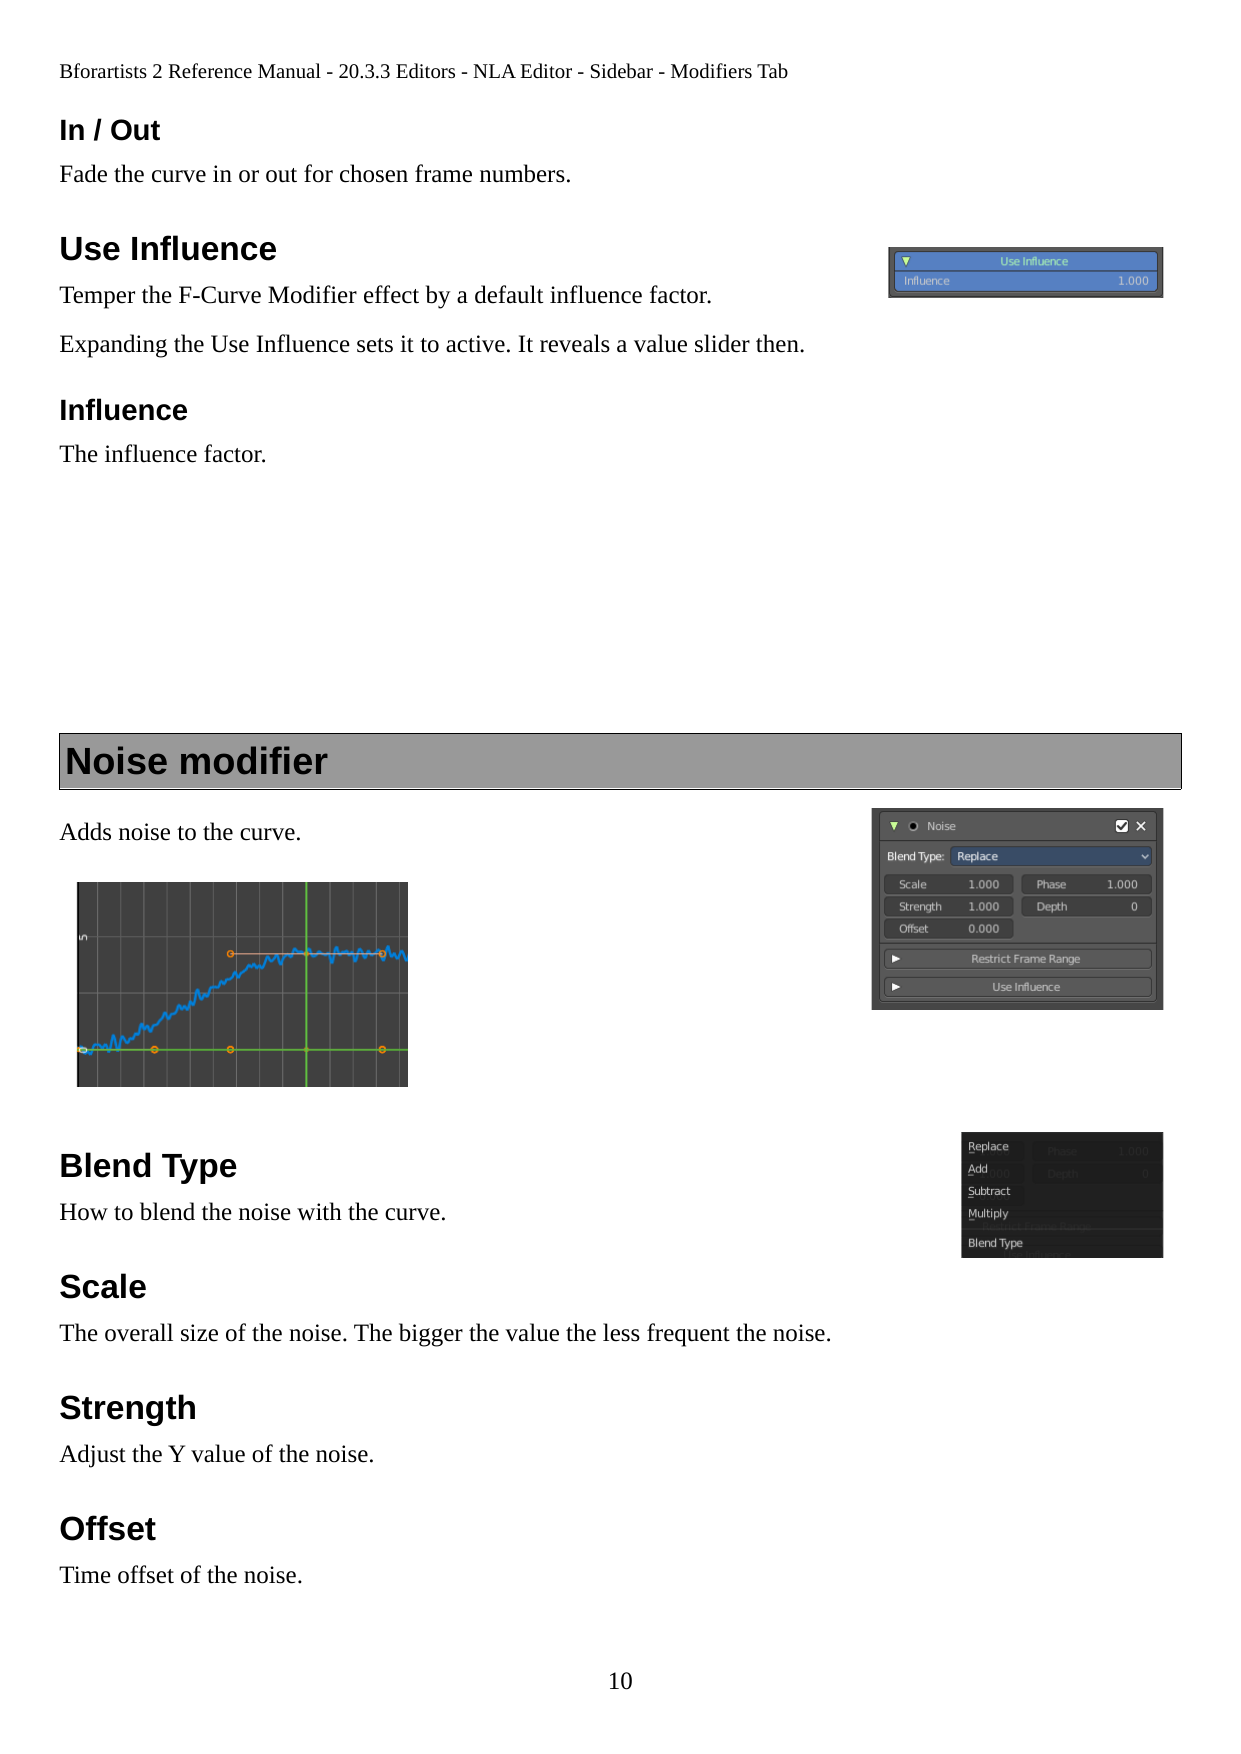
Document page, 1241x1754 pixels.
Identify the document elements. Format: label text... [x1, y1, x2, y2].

text The influence factor. [59, 439, 1181, 468]
text Fade the curve in or out for chosen frame numbers. [59, 159, 1181, 188]
subtitle Offset [59, 1509, 1181, 1548]
subtitle Scale [59, 1267, 1181, 1306]
picture [76, 882, 408, 1087]
subtitle Influence [59, 393, 1181, 426]
picture [888, 247, 1164, 298]
picture [871, 808, 1164, 1010]
subtitle In / Out [59, 113, 1181, 146]
text Adjust the Y value of the noise. [59, 1439, 1181, 1468]
text [1164, 817, 1181, 846]
table_header Noise modifier [60, 734, 1181, 788]
subtitle Blend Type [59, 1146, 961, 1185]
text Expanding the Use Influence sets it to active. It reveals a value slider then. [59, 329, 1181, 358]
subtitle Use Influence [59, 229, 1181, 267]
text How to blend the noise with the curve. [59, 1197, 961, 1226]
picture [961, 1132, 1164, 1258]
subtitle [1164, 1146, 1181, 1185]
subtitle Strength [59, 1388, 1181, 1427]
text Temper the F-Curve Modifier effect by a default influence factor. [59, 280, 1181, 309]
text Time offset of the noise. [59, 1560, 1181, 1589]
text Adds noise to the curve. [59, 817, 871, 846]
text The overall size of the noise. The bigger the value the less frequent the noise. [59, 1318, 1181, 1347]
